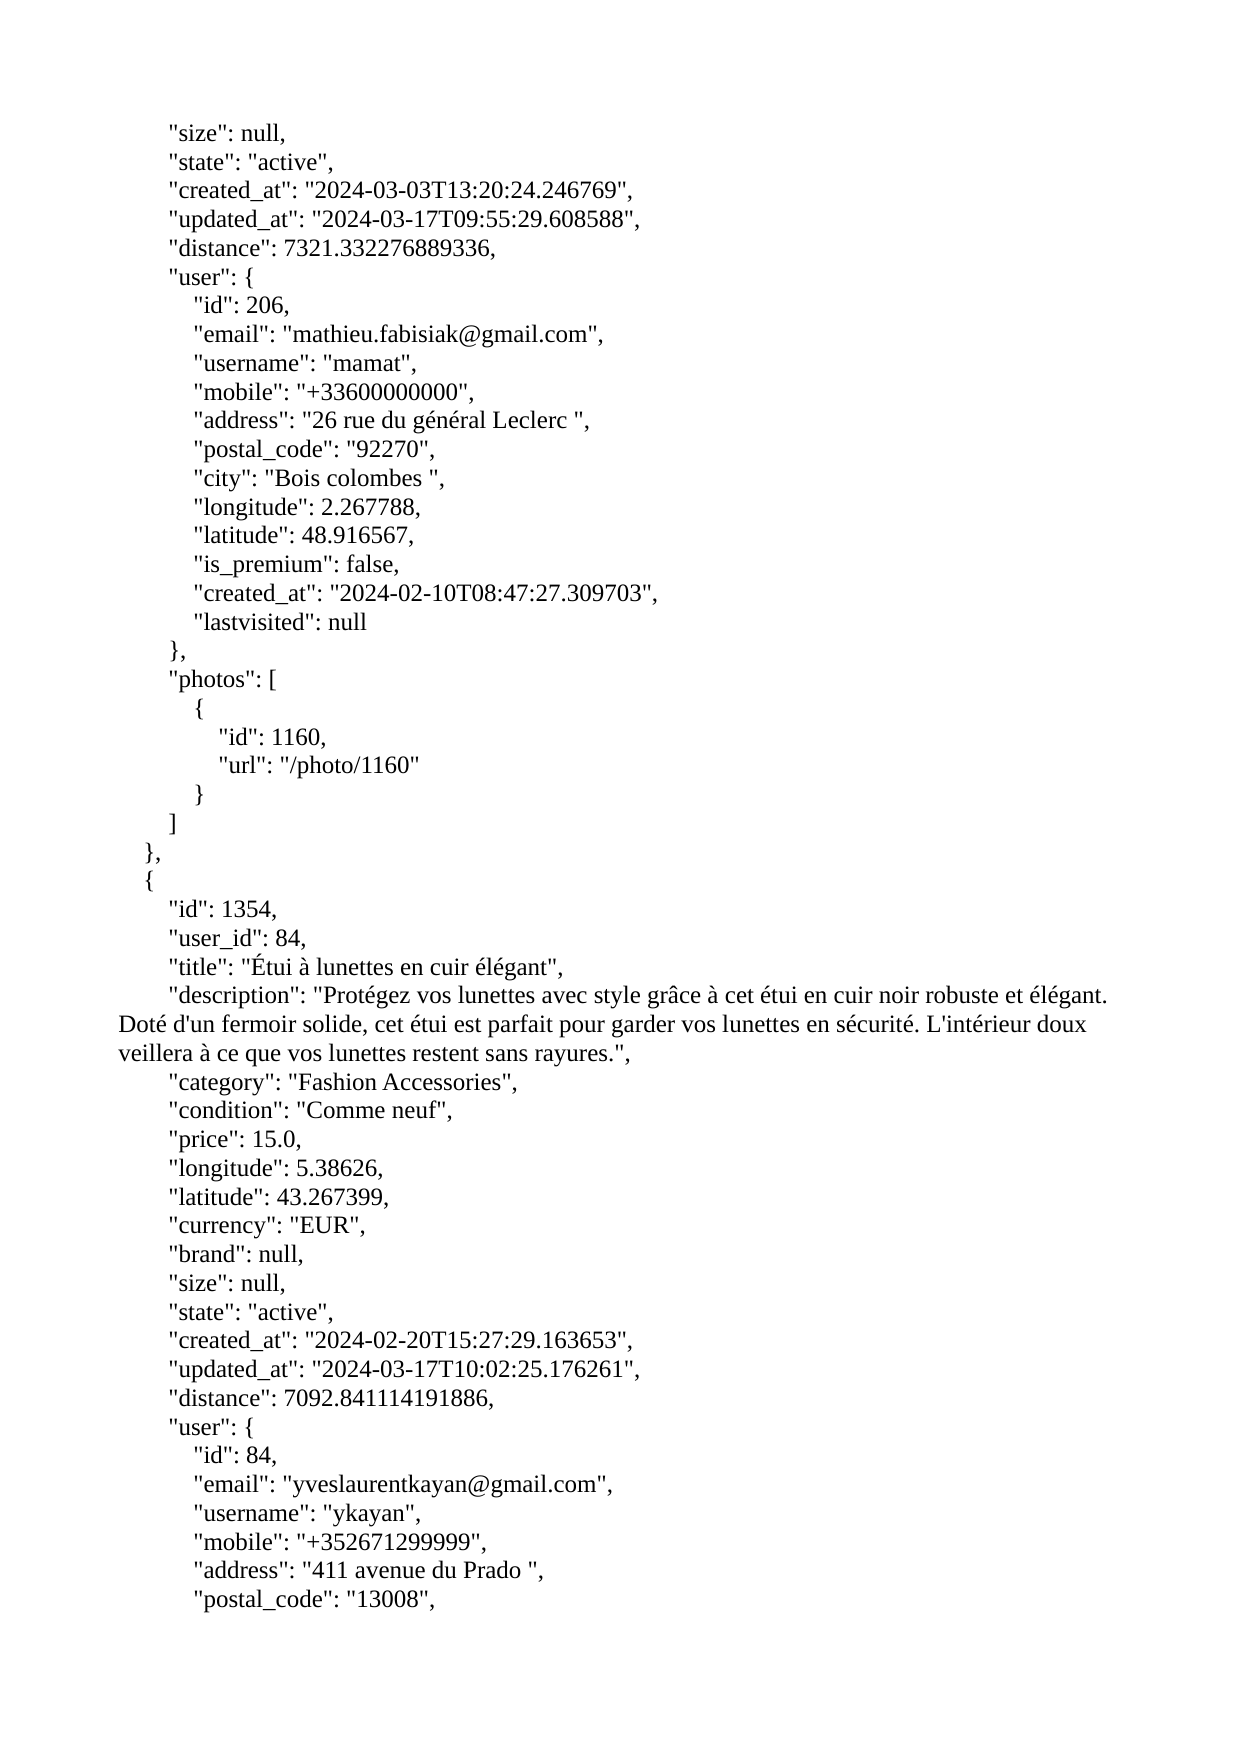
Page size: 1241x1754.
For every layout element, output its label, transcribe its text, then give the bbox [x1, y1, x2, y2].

text } [118, 779, 1122, 808]
text "id": 84, [118, 1441, 1122, 1469]
text "currency": "EUR", [118, 1211, 1122, 1239]
text "state": "active", [118, 147, 1122, 176]
text "updated_at": "2024-03-17T10:02:25.176261", [118, 1354, 1122, 1383]
text "title": "Étui à lunettes en cuir élégant", [118, 952, 1122, 981]
text "photos": [ [118, 664, 1122, 693]
text "created_at": "2024-02-10T08:47:27.309703", [118, 578, 1122, 607]
text "category": "Fashion Accessories", [118, 1067, 1122, 1096]
text "is_premium": false, [118, 549, 1122, 578]
text "email": "yveslaurentkayan@gmail.com", [118, 1469, 1122, 1498]
text "id": 1160, [118, 722, 1122, 751]
text "user_id": 84, [118, 923, 1122, 952]
text "username": "mamat", [118, 348, 1122, 377]
text "size": null, [118, 1268, 1122, 1297]
text "state": "active", [118, 1297, 1122, 1326]
text "url": "/photo/1160" [118, 751, 1122, 779]
text "size": null, [118, 118, 1122, 147]
text "postal_code": "92270", [118, 434, 1122, 463]
text "created_at": "2024-03-03T13:20:24.246769", [118, 176, 1122, 204]
text "user": { [118, 262, 1122, 291]
text }, [118, 837, 1122, 866]
text "mobile": "+352671299999", [118, 1527, 1122, 1556]
text { [118, 866, 1122, 894]
text "distance": 7092.841114191886, [118, 1383, 1122, 1412]
text ] [118, 808, 1122, 837]
text "username": "ykayan", [118, 1498, 1122, 1527]
text "distance": 7321.332276889336, [118, 233, 1122, 262]
text "lastvisited": null [118, 607, 1122, 636]
text "longitude": 5.38626, [118, 1153, 1122, 1182]
text "address": "26 rue du général Leclerc ", [118, 406, 1122, 434]
text "id": 1354, [118, 894, 1122, 923]
text "longitude": 2.267788, [118, 492, 1122, 521]
text "mobile": "+33600000000", [118, 377, 1122, 406]
text "latitude": 43.267399, [118, 1182, 1122, 1211]
text "latitude": 48.916567, [118, 521, 1122, 549]
text "condition": "Comme neuf", [118, 1096, 1122, 1124]
text "id": 206, [118, 291, 1122, 319]
text "address": "411 avenue du Prado ", [118, 1556, 1122, 1584]
text "postal_code": "13008", [118, 1584, 1122, 1613]
text }, [118, 636, 1122, 664]
text { [118, 693, 1122, 722]
text "price": 15.0, [118, 1124, 1122, 1153]
text "updated_at": "2024-03-17T09:55:29.608588", [118, 204, 1122, 233]
text "description": "Protégez vos lunettes avec style grâce à cet étui en cuir noir robuste et élégant. Doté d'un fermoir solide, cet étui est parfait pour garder vos lunettes en sécurité. L'intérieur doux veillera à ce que vos lunettes restent sans rayures.", [118, 981, 1122, 1067]
text "created_at": "2024-02-20T15:27:29.163653", [118, 1326, 1122, 1354]
text "email": "mathieu.fabisiak@gmail.com", [118, 319, 1122, 348]
text "brand": null, [118, 1239, 1122, 1268]
text "user": { [118, 1412, 1122, 1441]
text "city": "Bois colombes ", [118, 463, 1122, 492]
